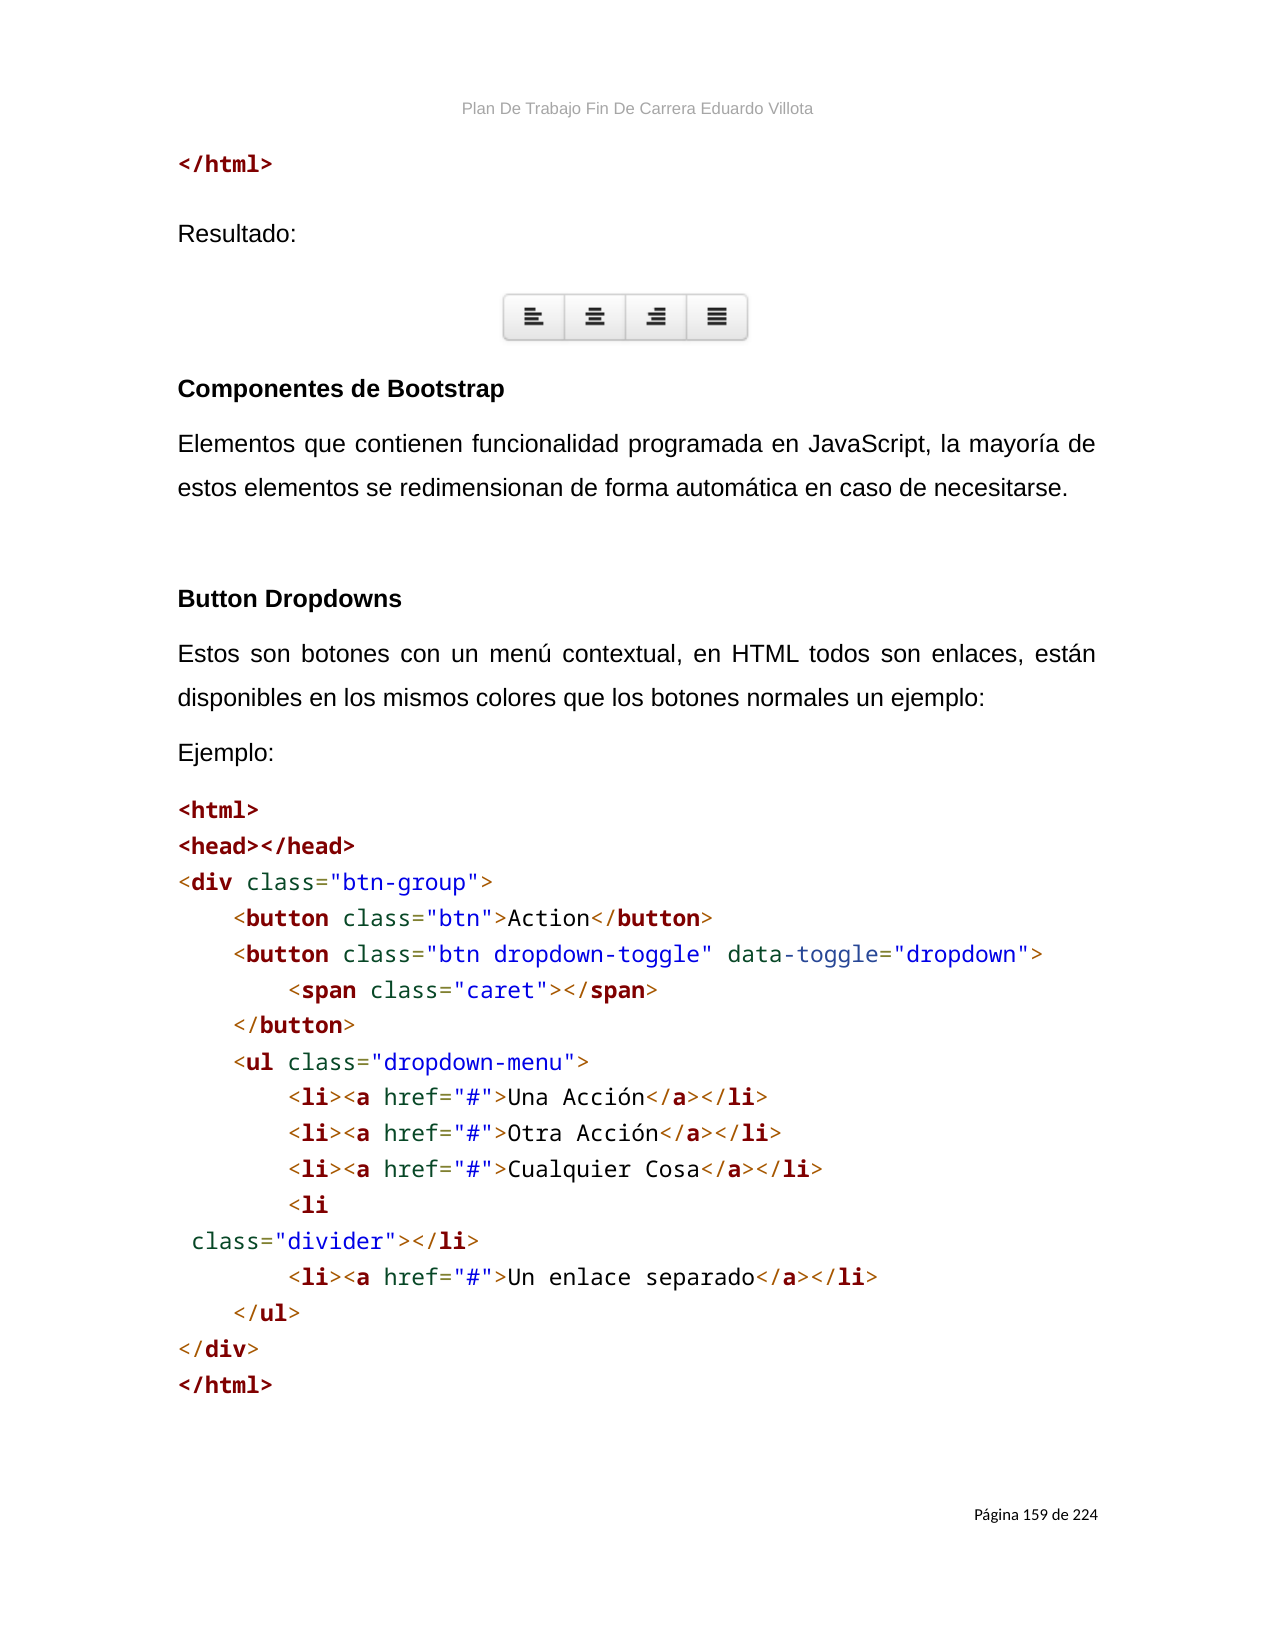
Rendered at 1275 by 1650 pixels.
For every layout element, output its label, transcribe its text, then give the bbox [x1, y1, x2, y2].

text </html> [177, 1369, 1098, 1400]
text <button class="btn">Action</button> [177, 902, 1098, 933]
text </ul> [177, 1297, 1098, 1328]
text Button Dropdowns [177, 584, 1098, 613]
text Estos son botones con un menú contextual, en HTML todos son enlaces, están disponibles en los mismos colores que los botones normales un ejemplo: [177, 639, 1098, 711]
text <li><a href="#">Cualquier Cosa</a></li> [177, 1153, 1098, 1184]
text <li><a href="#">Una Acción</a></li> [177, 1081, 1098, 1113]
text <html> [177, 794, 1098, 825]
picture [481, 275, 794, 360]
text <ul class="dropdown-menu"> [177, 1045, 1098, 1077]
text Componentes de Bootstrap [177, 360, 1098, 403]
text <li><a href="#">Un enlace separado</a></li> [177, 1261, 1098, 1292]
text Ejemplo: [177, 738, 1098, 767]
text <button class="btn dropdown-toggle" data-toggle="dropdown"> [177, 938, 1098, 969]
text </html> [177, 148, 1098, 179]
text class="divider"></li> [177, 1225, 1098, 1256]
text <li [177, 1189, 1098, 1220]
text Resultado: [177, 219, 1098, 248]
text Elementos que contienen funcionalidad programada en JavaScript, la mayoría de estos elementos se redimensionan de forma automática en caso de necesitarse. [177, 429, 1098, 501]
text <div class="btn-group"> [177, 866, 1098, 897]
text </div> [177, 1333, 1098, 1364]
text <head></head> [177, 830, 1098, 861]
text <li><a href="#">Otra Acción</a></li> [177, 1117, 1098, 1148]
text </button> [177, 1009, 1098, 1041]
text <span class="caret"></span> [177, 973, 1098, 1005]
